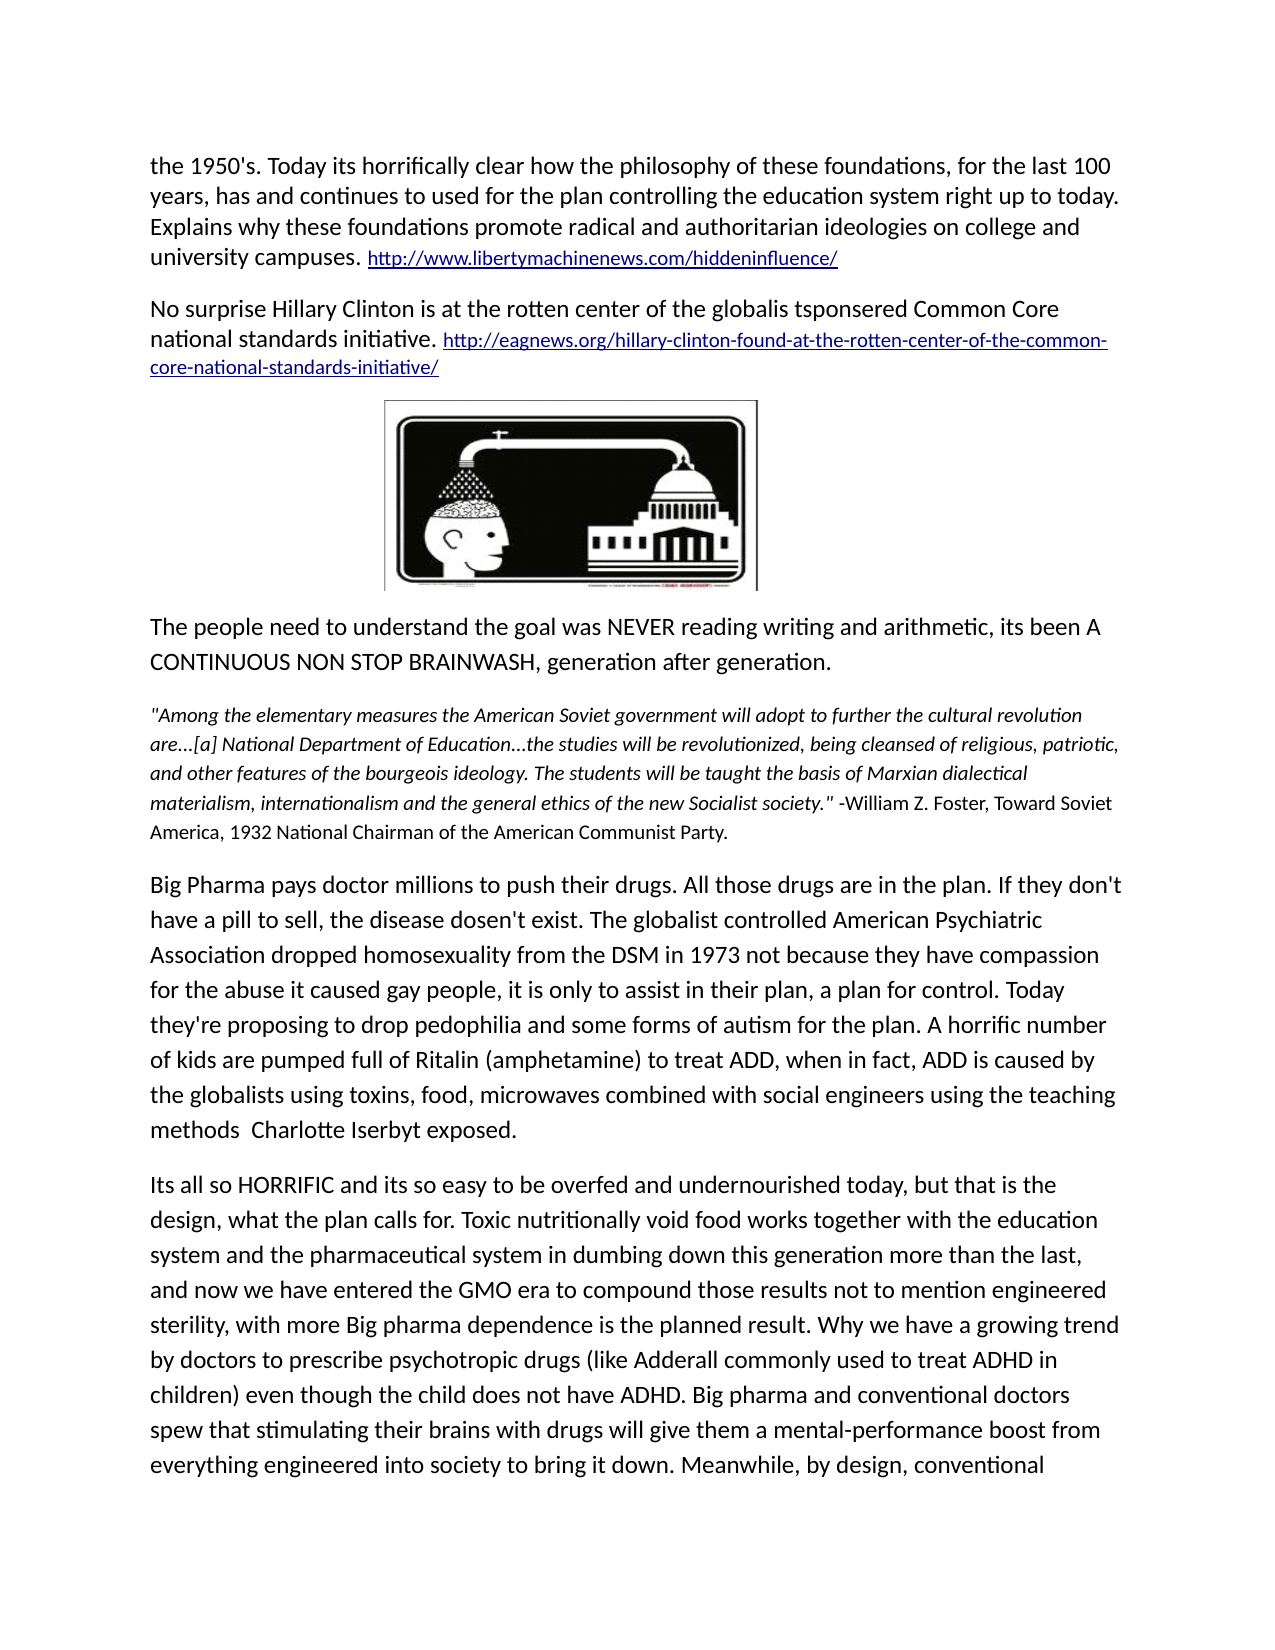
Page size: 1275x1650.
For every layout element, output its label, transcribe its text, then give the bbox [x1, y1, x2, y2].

text No surprise Hillary Clinton is at the rotten center of the globalis tsponsered Common Core national standards initiative. http://eagnews.org/hillary-clinton-found-at-the-rotten-center-of-the-common-core-national-standards-initiative/ [150, 293, 1125, 379]
text "Among the elementary measures the American Soviet government will adopt to further the cultural revolution are...[a] National Department of Education...the studies will be revolutionized, being cleansed of religious, patriotic, and other features of the bourgeois ideology. The students will be taught the basis of Marxian dialectical materialism, internationalism and the general ethics of the new Socialist society." -William Z. Foster, Toward Soviet America, 1932 National Chairman of the American Communist Party. [150, 702, 1125, 844]
text Big Pharma pays doctor millions to push their drugs. All those drugs are in the plan. If they don't have a pill to sell, the disease dosen't exist. The globalist controlled American Psychiatric Association dropped homosexuality from the DSM in 1973 not because they have compassion for the abuse it caused gay people, it is only to assist in their plan, a plan for control. Today they're proposing to drop pedophilia and some forms of autism for the plan. A horrific number of kids are pumped full of Ritalin (amphetamine) to treat ADD, when in fact, ADD is caused by the globalists using toxins, food, microwaves combined with social engineers using the teaching methods Charlotte Iserbyt exposed. [150, 869, 1125, 1144]
picture [384, 400, 759, 591]
text The people need to understand the goal was NEVER reading writing and arithmetic, its been A CONTINUOUS NON STOP BRAINWASH, generation after generation. [150, 611, 1125, 677]
text Its all so HORRIFIC and its so easy to be overfed and undernourished today, but that is the design, what the plan calls for. Toxic nutritionally void food works together with the education system and the pharmaceutical system in dumbing down this generation more than the last, and now we have entered the GMO era to compound those results not to mention engineered sterility, with more Big pharma dependence is the planned result. Why we have a growing trend by doctors to prescribe psychotropic drugs (like Adderall commonly used to treat ADHD in children) even though the child does not have ADHD. Big pharma and conventional doctors spew that stimulating their brains with drugs will give them a mental-performance boost from everything engineered into society to bring it down. Meanwhile, by design, conventional [150, 1170, 1125, 1480]
text the 1950's. Today its horrifically clear how the philosophy of these foundations, for the last 100 years, has and continues to used for the plan controlling the education system right up to today. Explains why these foundations promote radical and authoritarian ideologies on college and university campuses. http://www.libertymachinenews.com/hiddeninfluence/ [150, 150, 1125, 272]
